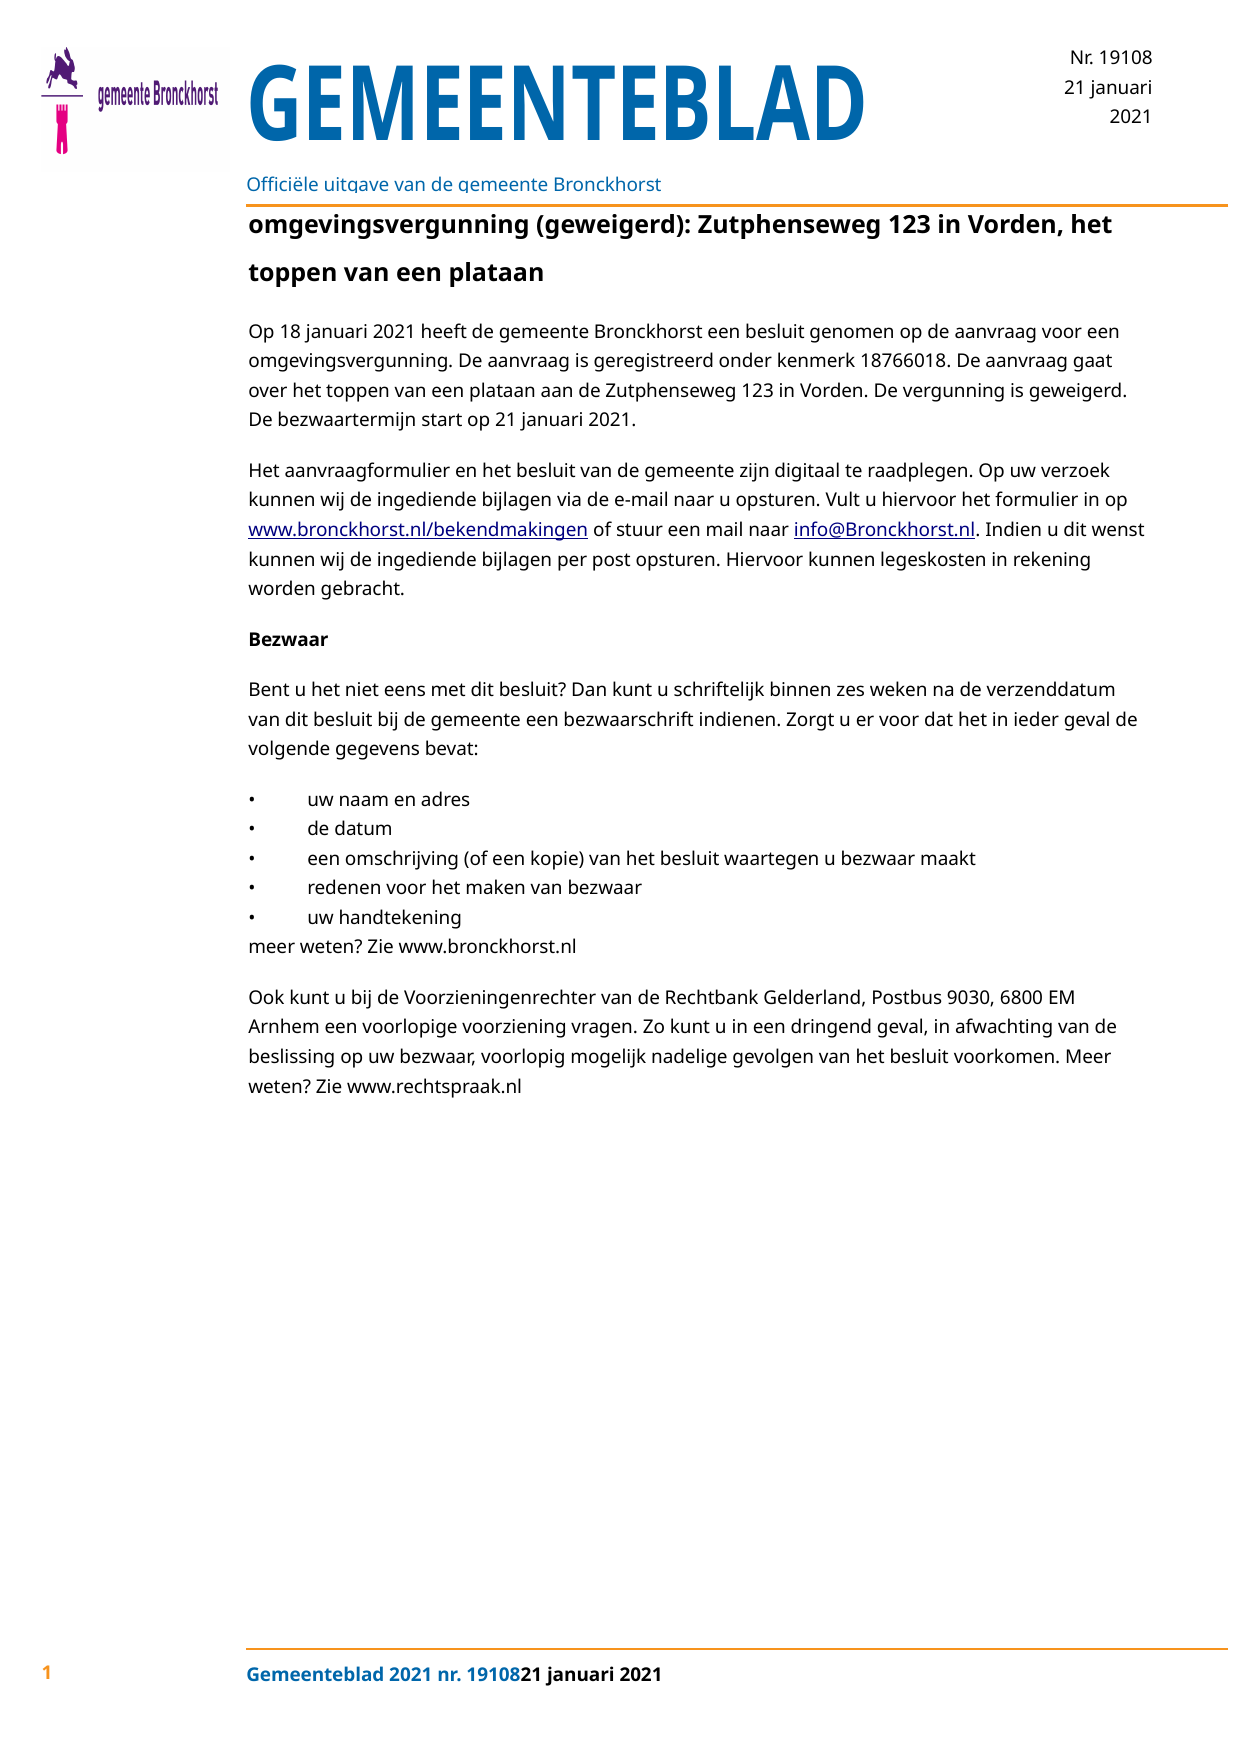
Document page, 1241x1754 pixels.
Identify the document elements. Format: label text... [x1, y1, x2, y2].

list de datum [248, 815, 1152, 841]
list uw handtekening [248, 904, 1152, 930]
text Bent u het niet eens met dit besluit? Dan kunt u schriftelijk binnen zes weken na de verzenddatum van dit besluit bij de gemeente een bezwaarschrift indienen. Zorgt u er voor dat het in ieder geval de volgende gegevens bevat: [248, 676, 1152, 761]
text omgevingsvergunning (geweigerd): Zutphenseweg 123 in Vorden, het toppen van een plataan [248, 207, 1152, 288]
picture [41, 47, 231, 172]
list redenen voor het maken van bezwaar [248, 874, 1152, 900]
list een omschrijving (of een kopie) van het besluit waartegen u bezwaar maakt [248, 845, 1152, 871]
text Ook kunt u bij de Voorzieningenrechter van de Rechtbank Gelderland, Postbus 9030, 6800 EM Arnhem een voorlopige voorziening vragen. Zo kunt u in een dringend geval, in afwachting van de beslissing op uw bezwaar, voorlopig mogelijk nadelige gevolgen van het besluit voorkomen. Meer weten? Zie www.rechtspraak.nl [248, 984, 1152, 1099]
list uw naam en adres [248, 786, 1152, 812]
text Bezwaar [248, 626, 1152, 652]
text meer weten? Zie www.bronckhorst.nl [248, 934, 1152, 959]
text Het aanvraagformulier en het besluit van de gemeente zijn digitaal te raadplegen. Op uw verzoek kunnen wij de ingediende bijlagen via de e-mail naar u opsturen. Vult u hiervoor het formulier in op www.bronckhorst.nl/bekendmakingen of stuur een mail naar info@Bronckhorst.nl. Indien u dit wenst kunnen wij de ingediende bijlagen per post opsturen. Hiervoor kunnen legeskosten in rekening worden gebracht. [248, 457, 1152, 601]
text Op 18 januari 2021 heeft de gemeente Bronckhorst een besluit genomen op de aanvraag voor een omgevingsvergunning. De aanvraag is geregistreerd onder kenmerk 18766018. De aanvraag gaat over het toppen van een plataan aan de Zutphenseweg 123 in Vorden. De vergunning is geweigerd. De bezwaartermijn start op 21 januari 2021. [248, 318, 1152, 432]
